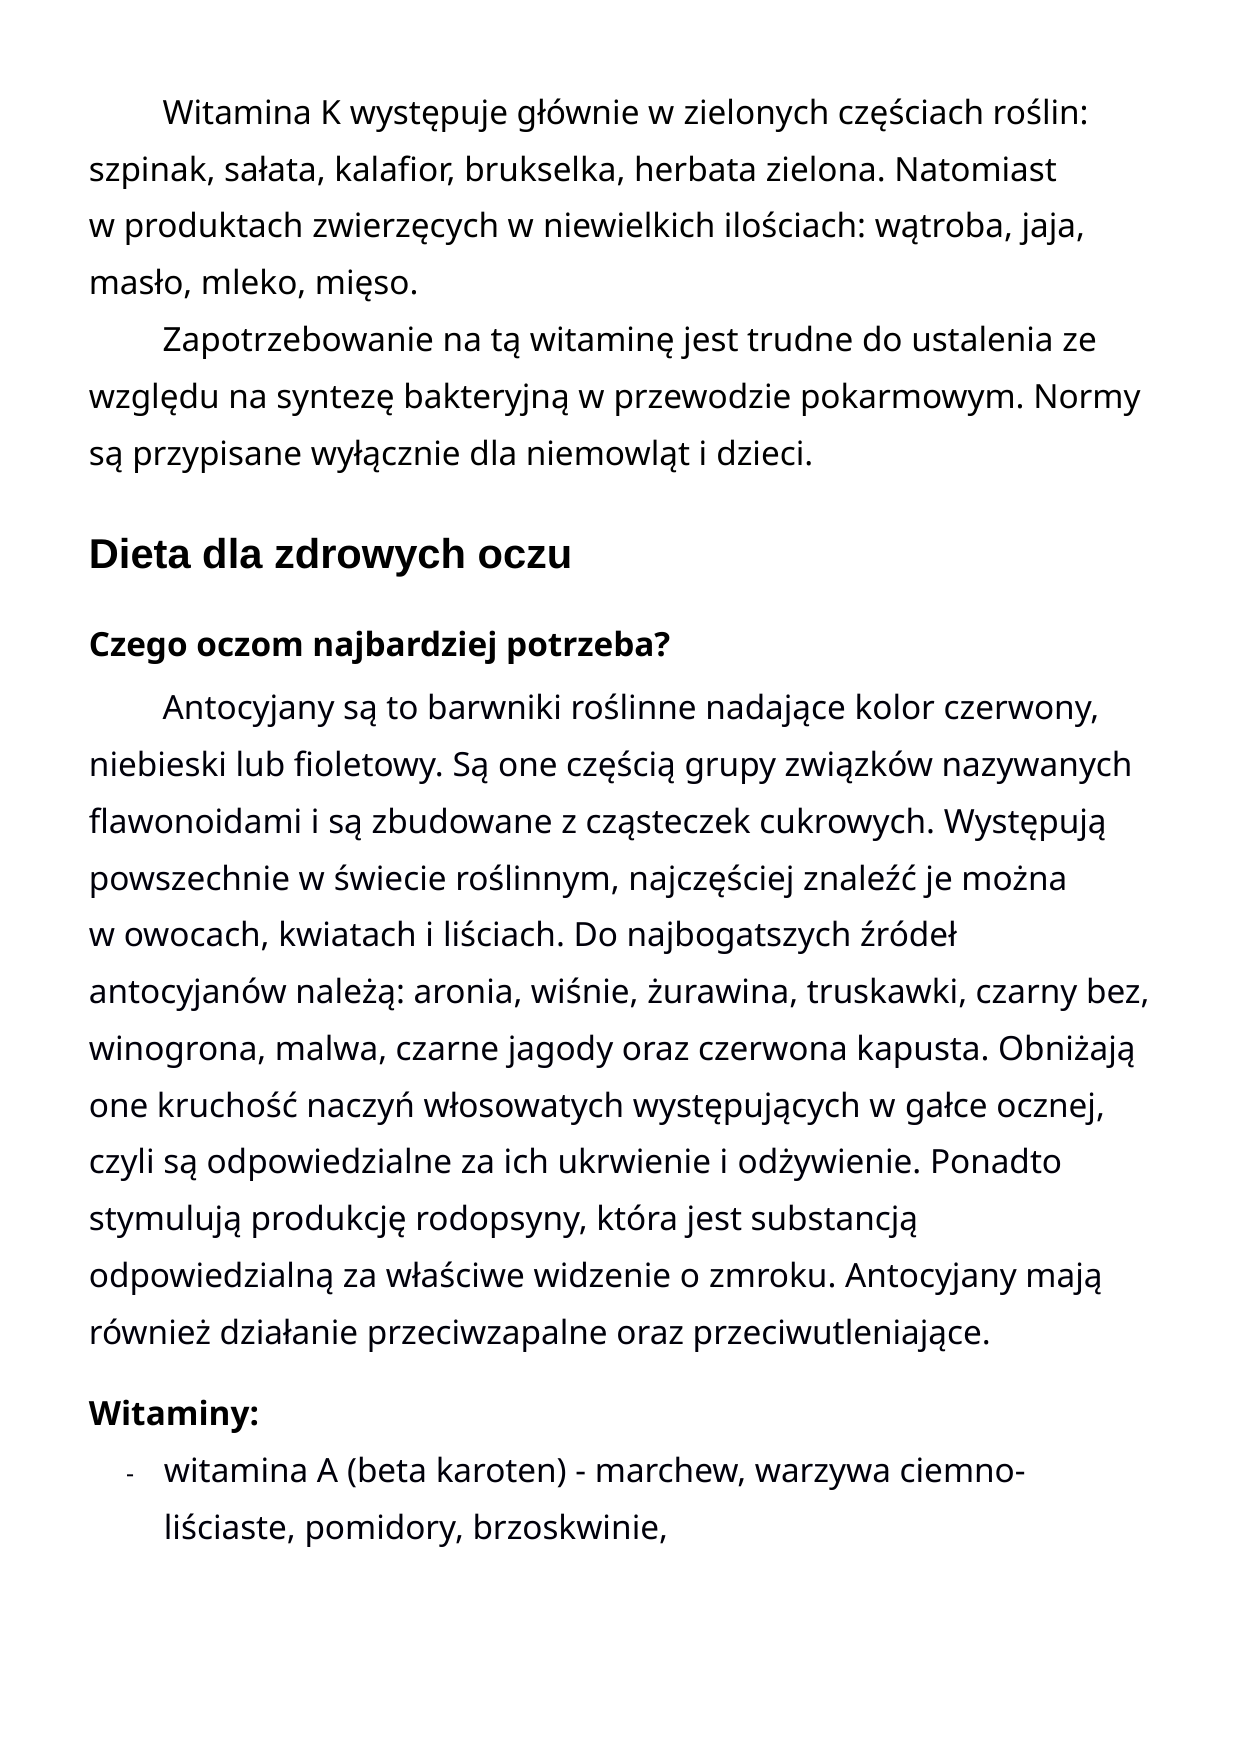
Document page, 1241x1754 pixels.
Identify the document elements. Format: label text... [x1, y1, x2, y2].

text Antocyjany są to barwniki roślinne nadające kolor czerwony, niebieski lub fioletowy. Są one częścią grupy związków nazywanych flawonoidami i są zbudowane z cząsteczek cukrowych. Występują powszechnie w świecie roślinnym, najczęściej znaleźć je można w owocach, kwiatach i liściach. Do najbogatszych źródeł antocyjanów należą: aronia, wiśnie, żurawina, truskawki, czarny bez, winogrona, malwa, czarne jagody oraz czerwona kapusta. Obniżają one kruchość naczyń włosowatych występujących w gałce ocznej, czyli są odpowiedzialne za ich ukrwienie i odżywienie. Ponadto stymulują produkcję rodopsyny, która jest substancją odpowiedzialną za właściwe widzenie o zmroku. Antocyjany mają również działanie przeciwzapalne oraz przeciwutleniające. [89, 684, 1152, 1354]
text Witamina K występuje głównie w zielonych częściach roślin: szpinak, sałata, kalafior, brukselka, herbata zielona. Natomiast w produktach zwierzęcych w niewielkich ilościach: wątroba, jaja, masło, mleko, mięso. [89, 89, 1152, 304]
list witamina A (beta karoten) - marchew, warzywa ciemno-liściaste, pomidory, brzoskwinie, [126, 1447, 1152, 1549]
text Witaminy: [89, 1390, 1152, 1436]
subtitle Dieta dla zdrowych oczu [89, 530, 1152, 578]
text Zapotrzebowanie na tą witaminę jest trudne do ustalenia ze względu na syntezę bakteryjną w przewodzie pokarmowym. Normy są przypisane wyłącznie dla niemowląt i dzieci. [89, 316, 1152, 475]
subtitle Czego oczom najbardziej potrzeba? [89, 621, 1152, 666]
